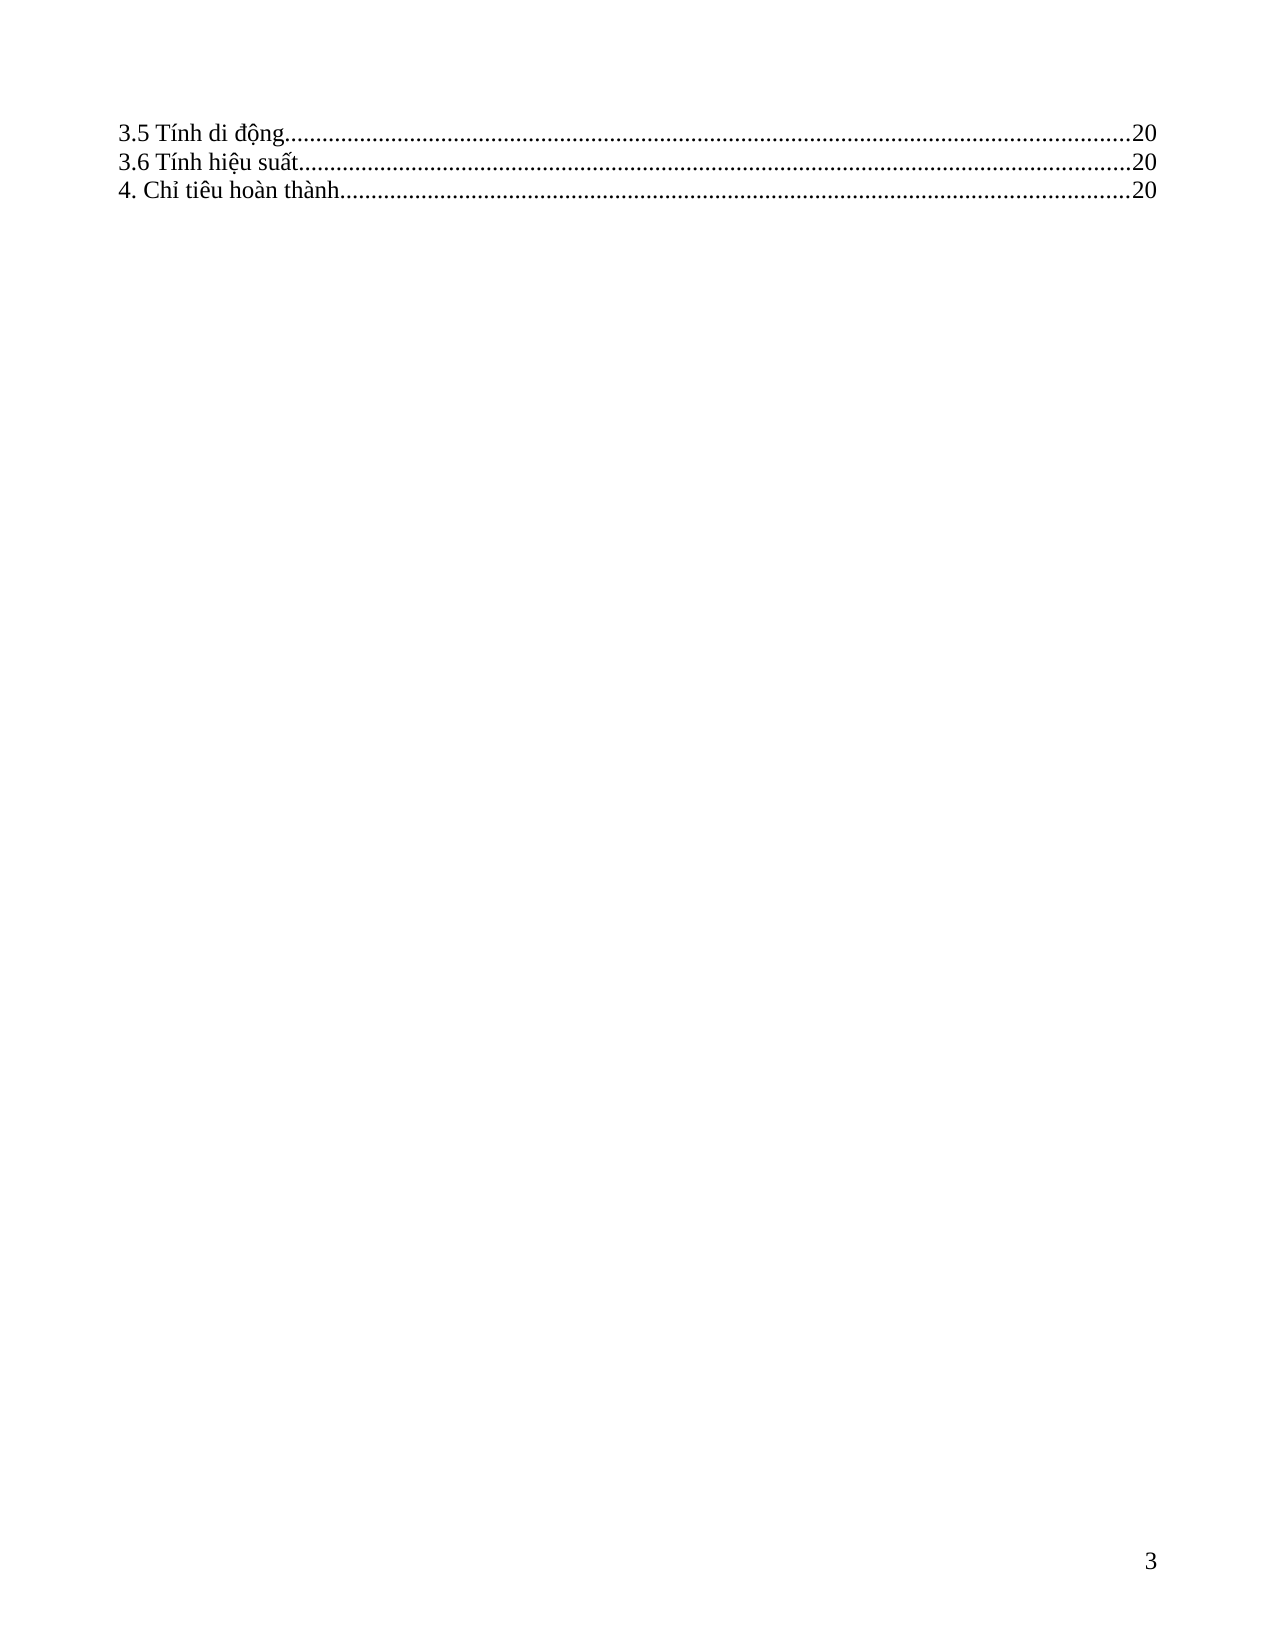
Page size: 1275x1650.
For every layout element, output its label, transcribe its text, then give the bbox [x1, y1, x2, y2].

text 3.5 Tính di động 20 [118, 118, 1157, 147]
text 3.6 Tính hiệu suất 20 [118, 147, 1157, 176]
text 4. Chỉ tiêu hoàn thành 20 [118, 176, 1157, 204]
